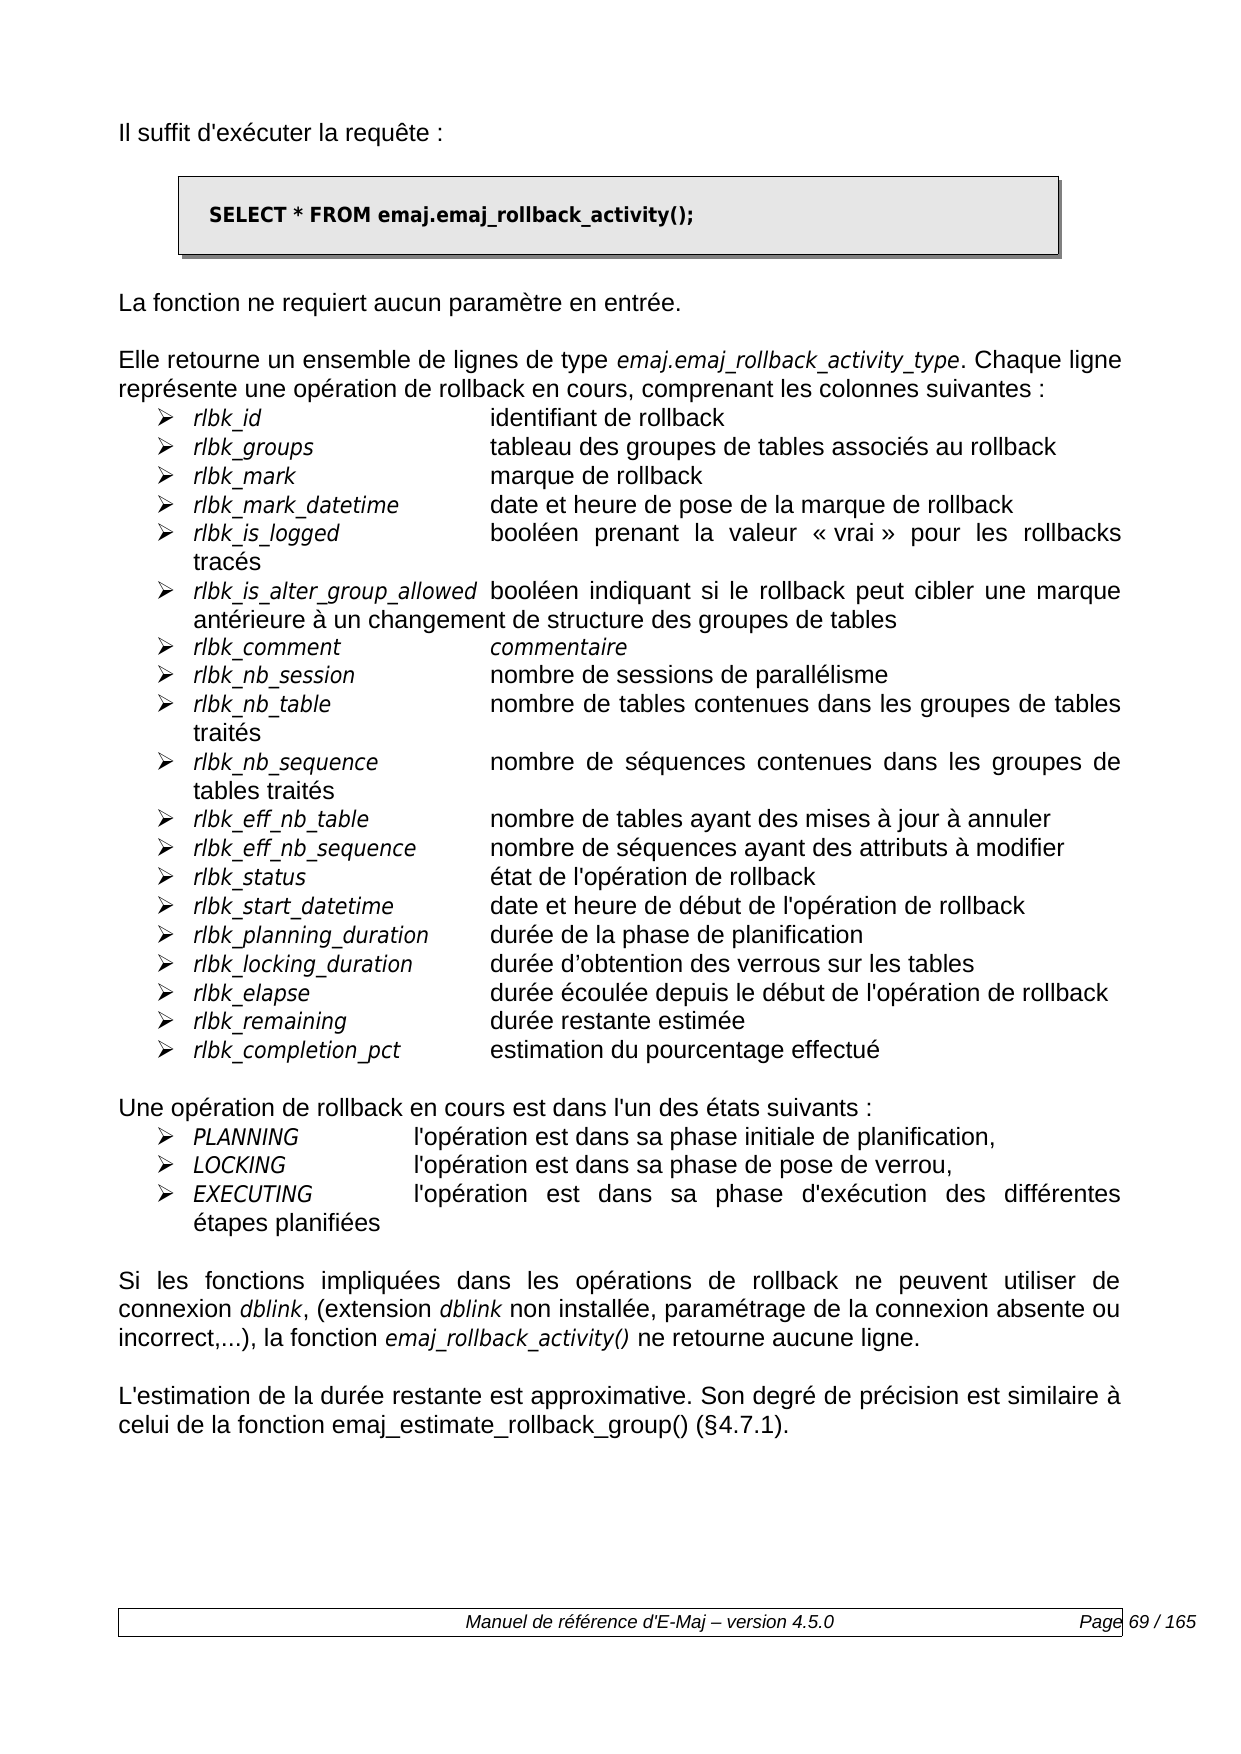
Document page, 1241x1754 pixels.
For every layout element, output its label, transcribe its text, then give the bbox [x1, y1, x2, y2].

list rlbk_eff_nb_sequence nombre de séquences ayant des attributs à modifier [156, 833, 1122, 862]
list rlbk_nb_session nombre de sessions de parallélisme [156, 660, 1122, 689]
list rlbk_remaining durée restante estimée [156, 1006, 1122, 1035]
list rlbk_mark_datetime date et heure de pose de la marque de rollback [156, 489, 1122, 518]
list EXECUTING l'opération est dans sa phase d'exécution des différentes étapes planifiées [156, 1179, 1122, 1237]
list PLANNING l'opération est dans sa phase initiale de planification, [156, 1122, 1122, 1150]
list rlbk_mark marque de rollback [156, 461, 1122, 489]
text Il suffit d'exécuter la requête : [118, 118, 1122, 147]
list rlbk_is_logged booléen prenant la valeur « vrai » pour les rollbacks tracés [156, 518, 1122, 576]
text Si les fonctions impliquées dans les opérations de rollback ne peuvent utiliser de connexion dblink, (extension dblink non installée, paramétrage de la connexion absente ou incorrect,...), la fonction emaj_rollback_activity() ne retourne aucune ligne. [118, 1266, 1122, 1352]
list rlbk_status état de l'opération de rollback [156, 862, 1122, 891]
list rlbk_elapse durée écoulée depuis le début de l'opération de rollback [156, 977, 1122, 1006]
list rlbk_start_datetime date et heure de début de l'opération de rollback [156, 891, 1122, 920]
list rlbk_groups tableau des groupes de tables associés au rollback [156, 432, 1122, 461]
list rlbk_id identifiant de rollback [156, 403, 1122, 432]
text L'estimation de la durée restante est approximative. Son degré de précision est similaire à celui de la fonction emaj_estimate_rollback_group() (§4.7.1). [118, 1381, 1122, 1438]
list rlbk_completion_pct estimation du pourcentage effectué [156, 1035, 1122, 1064]
text Elle retourne un ensemble de lignes de type emaj.emaj_rollback_activity_type. Chaque ligne représente une opération de rollback en cours, comprenant les colonnes suivantes : [118, 345, 1122, 403]
text SELECT * FROM emaj.emaj_rollback_activity(); [179, 200, 1058, 224]
list rlbk_is_alter_group_allowed booléen indiquant si le rollback peut cibler une marque antérieure à un changement de structure des groupes de tables [156, 576, 1122, 634]
list rlbk_comment commentaire [156, 634, 1122, 660]
text Une opération de rollback en cours est dans l'un des états suivants : [118, 1093, 1122, 1122]
list rlbk_eff_nb_table nombre de tables ayant des mises à jour à annuler [156, 804, 1122, 833]
list rlbk_locking_duration durée d’obtention des verrous sur les tables [156, 949, 1122, 977]
text La fonction ne requiert aucun paramètre en entrée. [118, 288, 1122, 317]
list rlbk_planning_duration durée de la phase de planification [156, 920, 1122, 949]
list rlbk_nb_table nombre de tables contenues dans les groupes de tables traités [156, 689, 1122, 747]
list rlbk_nb_sequence nombre de séquences contenues dans les groupes de tables traités [156, 747, 1122, 804]
list LOCKING l'opération est dans sa phase de pose de verrou, [156, 1150, 1122, 1179]
